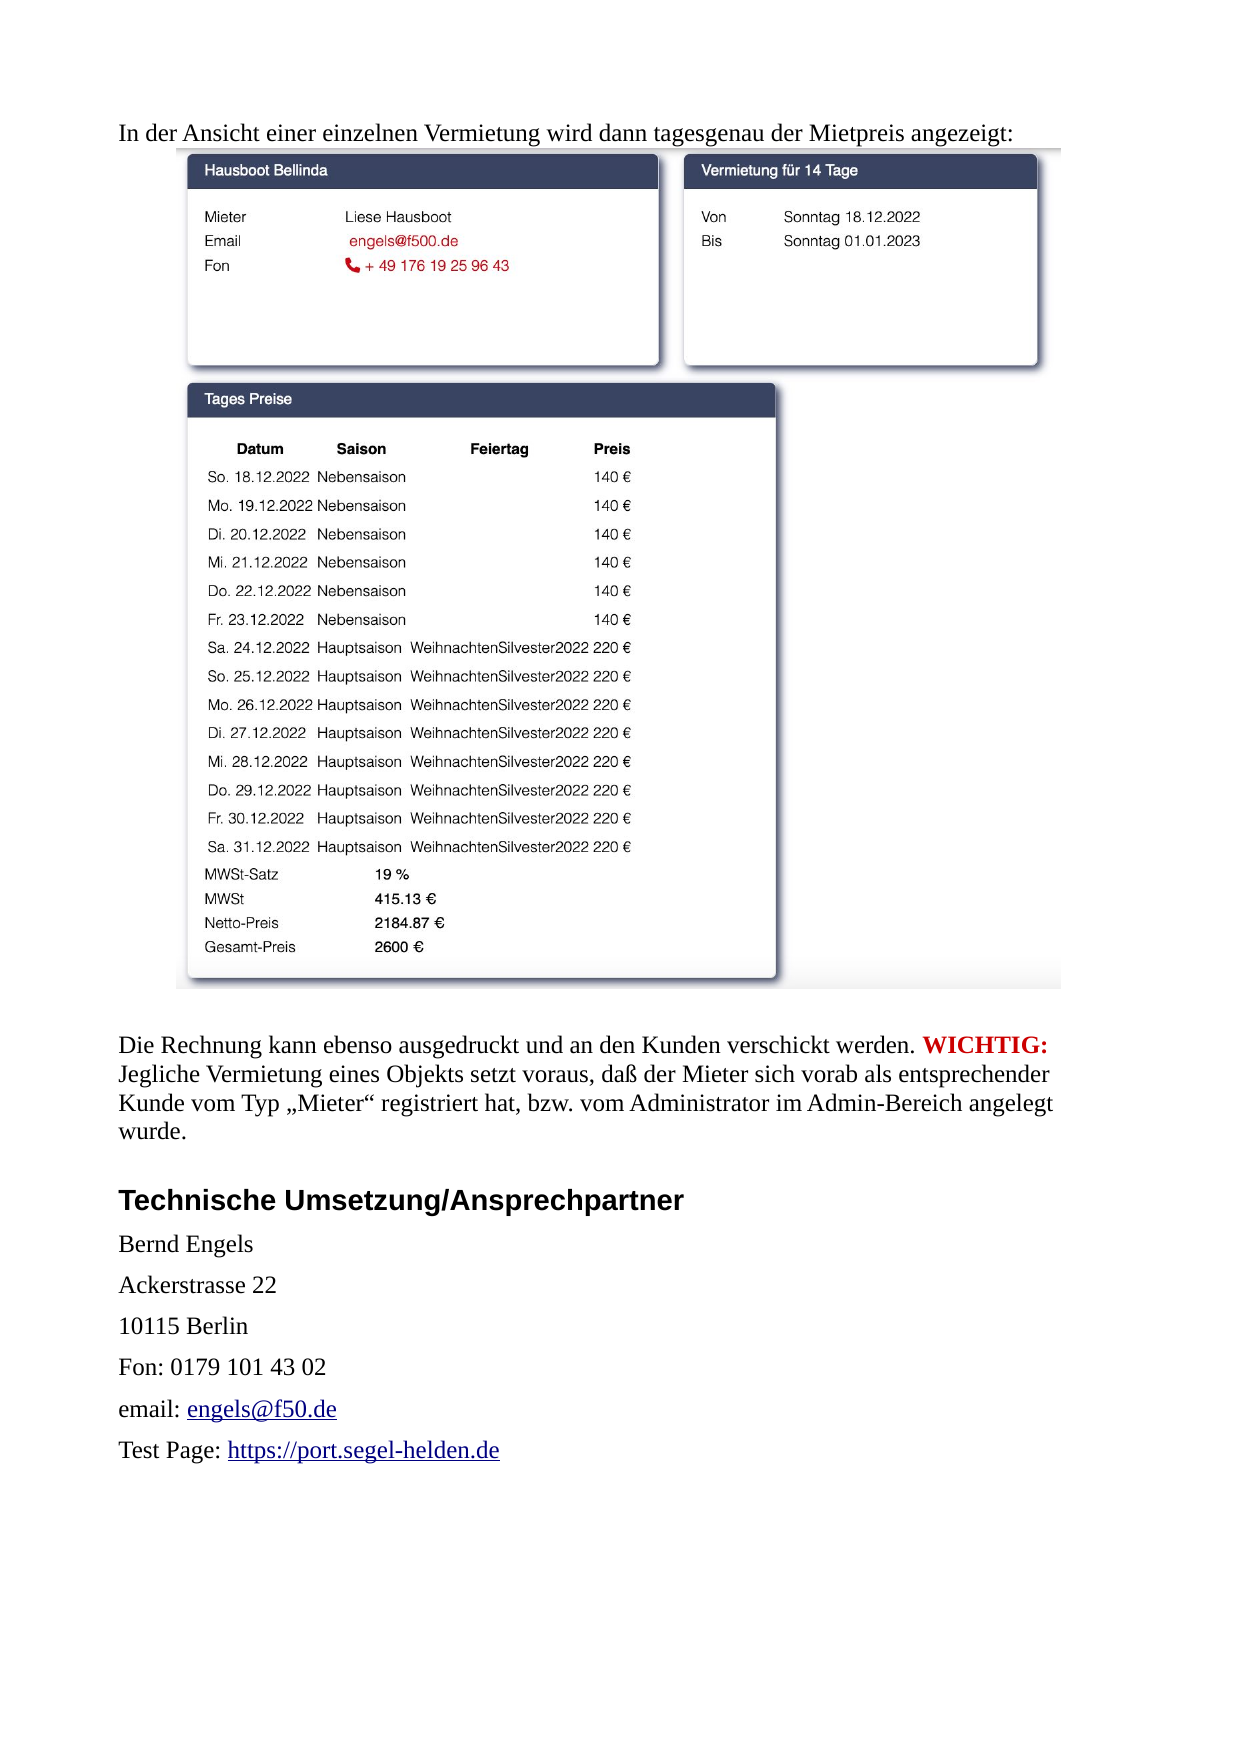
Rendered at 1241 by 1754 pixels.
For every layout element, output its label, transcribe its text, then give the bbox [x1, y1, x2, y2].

text Ackerstrasse 22 [118, 1270, 1122, 1299]
picture [176, 148, 1061, 989]
text 10115 Berlin [118, 1311, 1122, 1340]
text Test Page: https://port.segel-helden.de [118, 1435, 1122, 1464]
text In der Ansicht einer einzelnen Vermietung wird dann tagesgenau der Mietpreis angezeigt: [118, 118, 1122, 147]
text email: engels@f50.de [118, 1394, 1122, 1422]
text Die Rechnung kann ebenso ausgedruckt und an den Kunden verschickt werden. WICHTIG: Jegliche Vermietung eines Objekts setzt voraus, daß der Mieter sich vorab als entsprechender Kunde vom Typ „Mieter“ registriert hat, bzw. vom Administrator im Admin-Bereich angelegt wurde. [118, 1030, 1122, 1145]
subtitle Technische Umsetzung/Ansprechpartner [118, 1183, 1122, 1216]
text Fon: 0179 101 43 02 [118, 1352, 1122, 1381]
text Bernd Engels [118, 1229, 1122, 1257]
